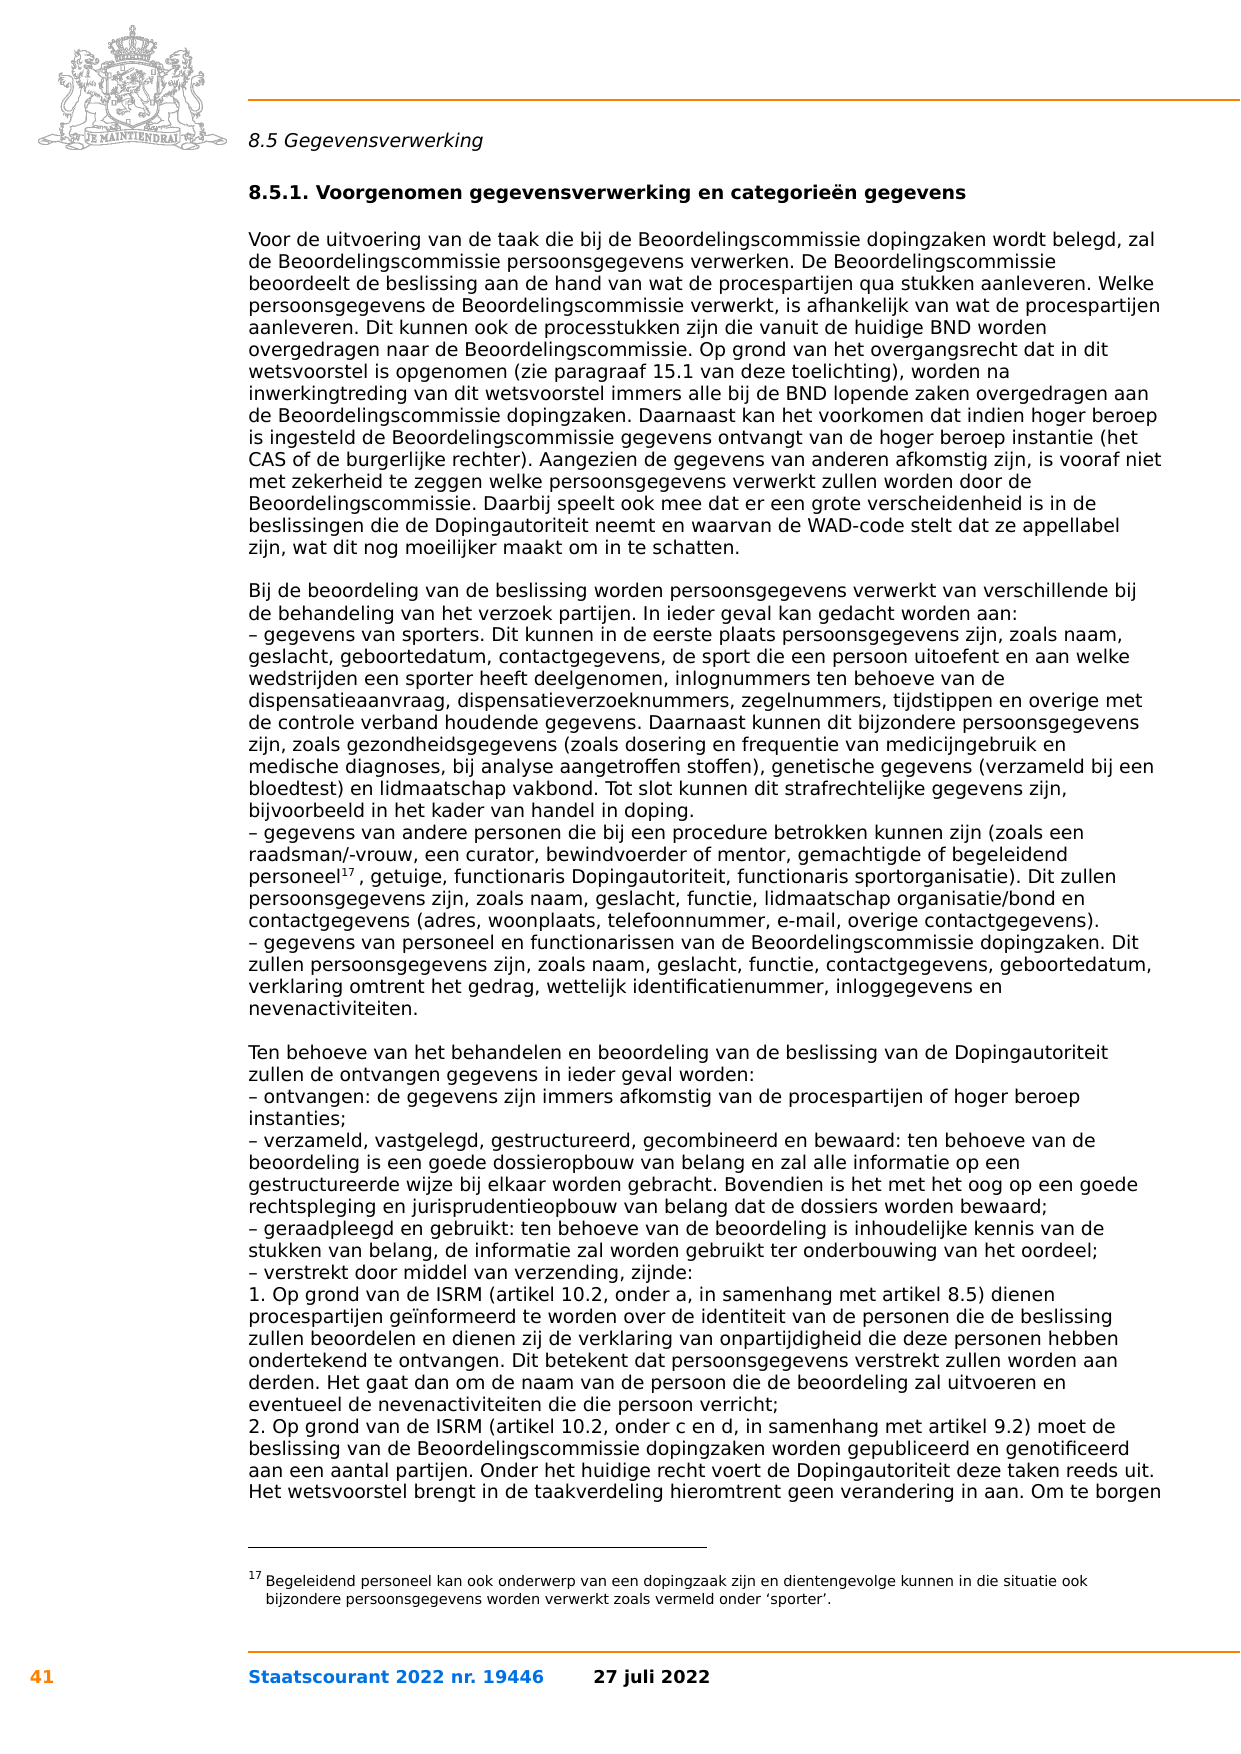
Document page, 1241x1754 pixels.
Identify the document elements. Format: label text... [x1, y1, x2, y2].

picture [38, 25, 227, 150]
text – gegevens van personeel en functionarissen van de Beoordelingscommissie dopingzaken. Dit zullen persoonsgegevens zijn, zoals naam, geslacht, functie, contactgegevens, geboortedatum, verklaring omtrent het gedrag, wettelijk identificatienummer, inloggegevens en nevenactiviteiten. [248, 932, 1163, 1020]
text – gegevens van sporters. Dit kunnen in de eerste plaats persoonsgegevens zijn, zoals naam, geslacht, geboortedatum, contactgegevens, de sport die een persoon uitoefent en aan welke wedstrijden een sporter heeft deelgenomen, inlognummers ten behoeve van de dispensatieaanvraag, dispensatieverzoeknummers, zegelnummers, tijdstippen en overige met de controle verband houdende gegevens. Daarnaast kunnen dit bijzondere persoonsgegevens zijn, zoals gezondheidsgegevens (zoals dosering en frequentie van medicijngebruik en medische diagnoses, bij analyse aangetroffen stoffen), genetische gegevens (verzameld bij een bloedtest) en lidmaatschap vakbond. Tot slot kunnen dit strafrechtelijke gegevens zijn, bijvoorbeeld in het kader van handel in doping. [248, 624, 1163, 822]
text – verzameld, vastgelegd, gestructureerd, gecombineerd en bewaard: ten behoeve van de beoordeling is een goede dossieropbouw van belang en zal alle informatie op een gestructureerde wijze bij elkaar worden gebracht. Bovendien is het met het oog op een goede rechtspleging en jurisprudentieopbouw van belang dat de dossiers worden bewaard; [248, 1130, 1163, 1218]
subtitle 8.5 Gegevensverwerking [248, 130, 1163, 152]
text Ten behoeve van het behandelen en beoordeling van de beslissing van de Dopingautoriteit zullen de ontvangen gegevens in ieder geval worden: [248, 1042, 1163, 1086]
text Bij de beoordeling van de beslissing worden persoonsgegevens verwerkt van verschillende bij de behandeling van het verzoek partijen. In ieder geval kan gedacht worden aan: [248, 580, 1163, 624]
text 1. Op grond van de ISRM (artikel 10.2, onder a, in samenhang met artikel 8.5) dienen procespartijen geïnformeerd te worden over de identiteit van de personen die de beslissing zullen beoordelen en dienen zij de verklaring van onpartijdigheid die deze personen hebben ondertekend te ontvangen. Dit betekent dat persoonsgegevens verstrekt zullen worden aan derden. Het gaat dan om de naam van de persoon die de beoordeling zal uitvoeren en eventueel de nevenactiviteiten die die persoon verricht; [248, 1284, 1163, 1416]
text – verstrekt door middel van verzending, zijnde: [248, 1262, 1163, 1284]
text Begeleidend personeel kan ook onderwerp van een dopingzaak zijn en dientengevolge kunnen in die situatie ook bijzondere persoonsgegevens worden verwerkt zoals vermeld onder ‘sporter’. [248, 1569, 1163, 1608]
subtitle 8.5.1. Voorgenomen gegevensverwerking en categorieën gegevens [248, 182, 1163, 204]
text – geraadpleegd en gebruikt: ten behoeve van de beoordeling is inhoudelijke kennis van de stukken van belang, de informatie zal worden gebruikt ter onderbouwing van het oordeel; [248, 1218, 1163, 1262]
text – ontvangen: de gegevens zijn immers afkomstig van de procespartijen of hoger beroep instanties; [248, 1086, 1163, 1130]
text Voor de uitvoering van de taak die bij de Beoordelingscommissie dopingzaken wordt belegd, zal de Beoordelingscommissie persoonsgegevens verwerken. De Beoordelingscommissie beoordeelt de beslissing aan de hand van wat de procespartijen qua stukken aanleveren. Welke persoonsgegevens de Beoordelingscommissie verwerkt, is afhankelijk van wat de procespartijen aanleveren. Dit kunnen ook de processtukken zijn die vanuit de huidige BND worden overgedragen naar de Beoordelingscommissie. Op grond van het overgangsrecht dat in dit wetsvoorstel is opgenomen (zie paragraaf 15.1 van deze toelichting), worden na inwerkingtreding van dit wetsvoorstel immers alle bij de BND lopende zaken overgedragen aan de Beoordelingscommissie dopingzaken. Daarnaast kan het voorkomen dat indien hoger beroep is ingesteld de Beoordelingscommissie gegevens ontvangt van de hoger beroep instantie (het CAS of de burgerlijke rechter). Aangezien de gegevens van anderen afkomstig zijn, is vooraf niet met zekerheid te zeggen welke persoonsgegevens verwerkt zullen worden door de Beoordelingscommissie. Daarbij speelt ook mee dat er een grote verscheidenheid is in de beslissingen die de Dopingautoriteit neemt en waarvan de WAD-code stelt dat ze appellabel zijn, wat dit nog moeilijker maakt om in te schatten. [248, 229, 1163, 558]
text 2. Op grond van de ISRM (artikel 10.2, onder c en d, in samenhang met artikel 9.2) moet de beslissing van de Beoordelingscommissie dopingzaken worden gepubliceerd en genotificeerd aan een aantal partijen. Onder het huidige recht voert de Dopingautoriteit deze taken reeds uit. Het wetsvoorstel brengt in de taakverdeling hieromtrent geen verandering in aan. Om te borgen [248, 1416, 1163, 1503]
text – gegevens van andere personen die bij een procedure betrokken kunnen zijn (zoals een raadsman/-vrouw, een curator, bewindvoerder of mentor, gemachtigde of begeleidend personeel, getuige, functionaris Dopingautoriteit, functionaris sportorganisatie). Dit zullen persoonsgegevens zijn, zoals naam, geslacht, functie, lidmaatschap organisatie/bond en contactgegevens (adres, woonplaats, telefoonnummer, e-mail, overige contactgegevens). [248, 822, 1163, 932]
